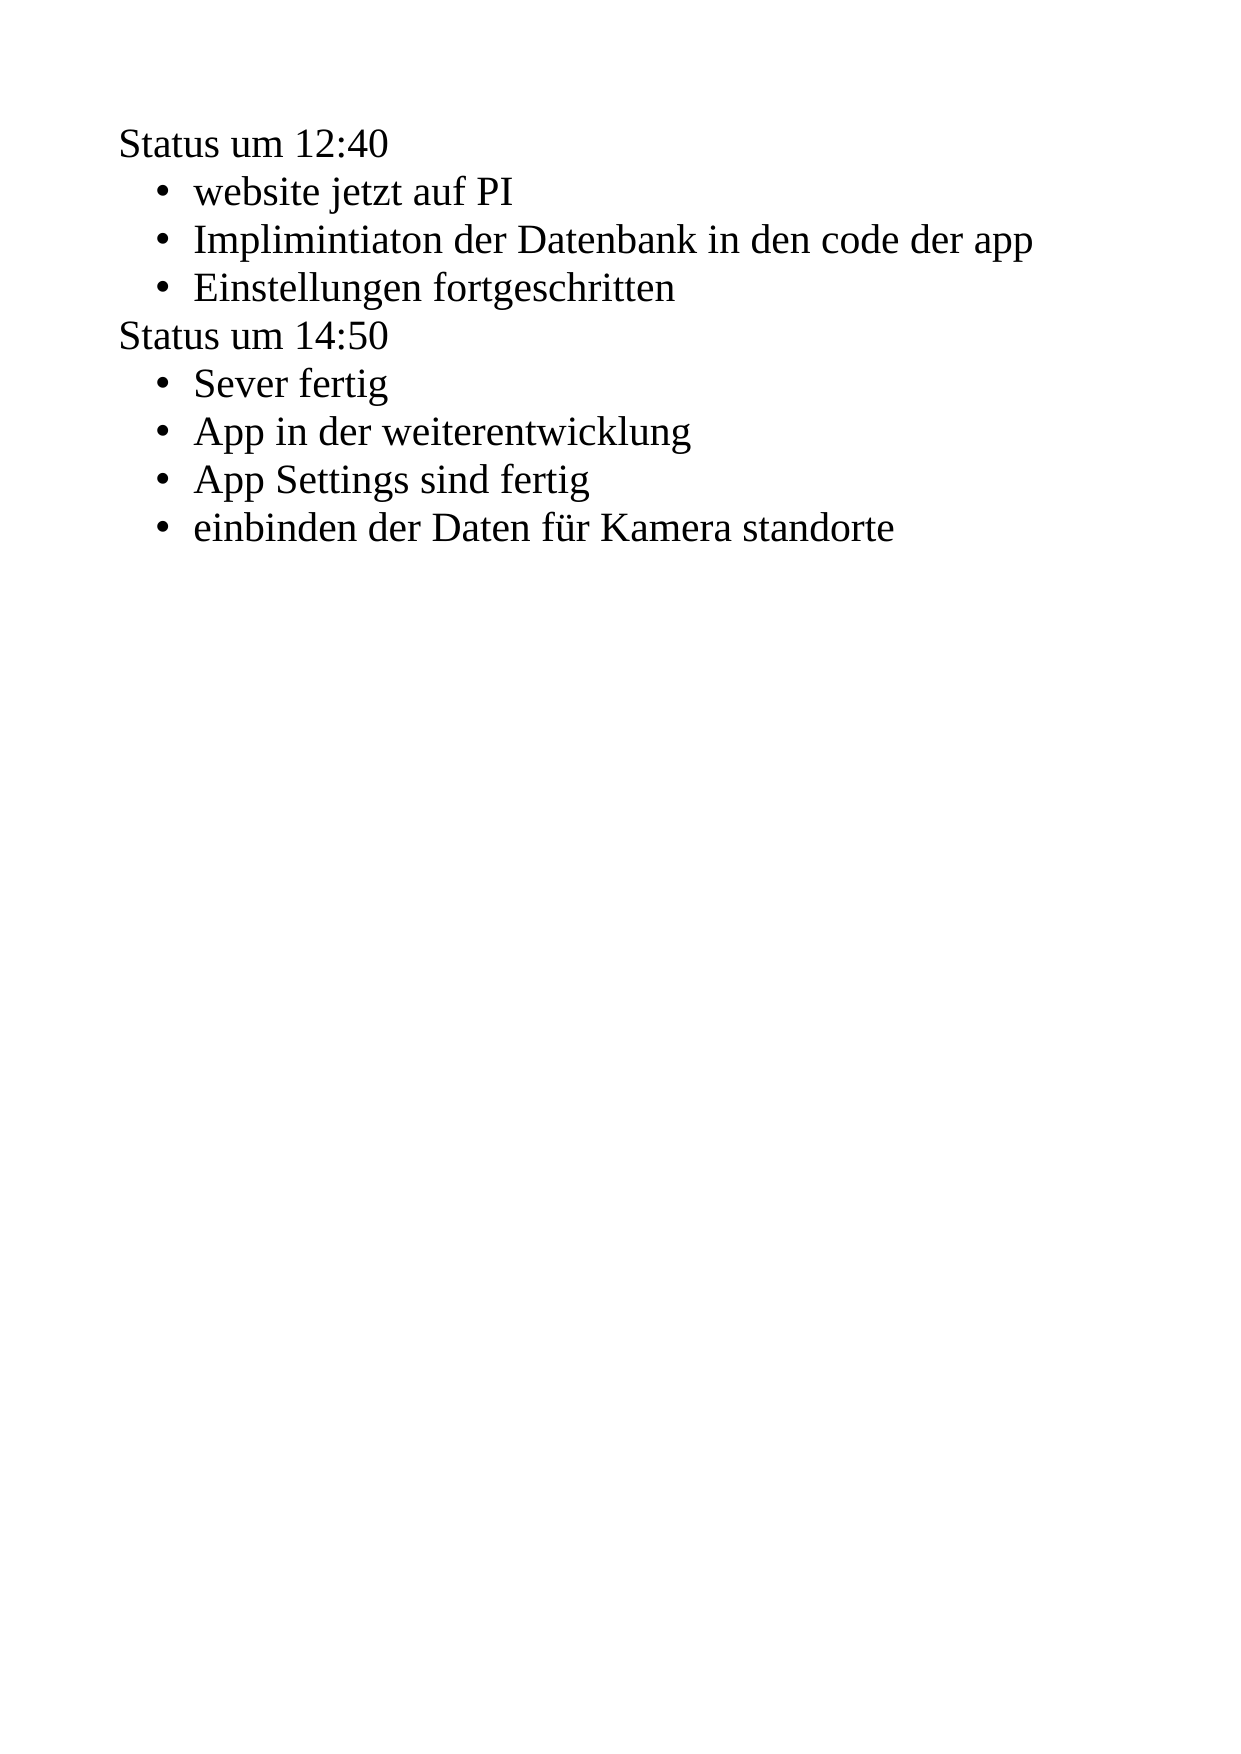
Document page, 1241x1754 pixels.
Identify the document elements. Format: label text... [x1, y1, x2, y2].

list einbinden der Daten für Kamera standorte [156, 502, 1122, 550]
list website jetzt auf PI [156, 166, 1122, 214]
list Einstellungen fortgeschritten [156, 262, 1122, 310]
list App Settings sind fertig [156, 454, 1122, 502]
list Implimintiaton der Datenbank in den code der app [156, 214, 1122, 262]
list App in der weiterentwicklung [156, 406, 1122, 454]
text Status um 14:50 [118, 310, 1122, 358]
list Sever fertig [156, 358, 1122, 406]
text Status um 12:40 [118, 118, 1122, 166]
